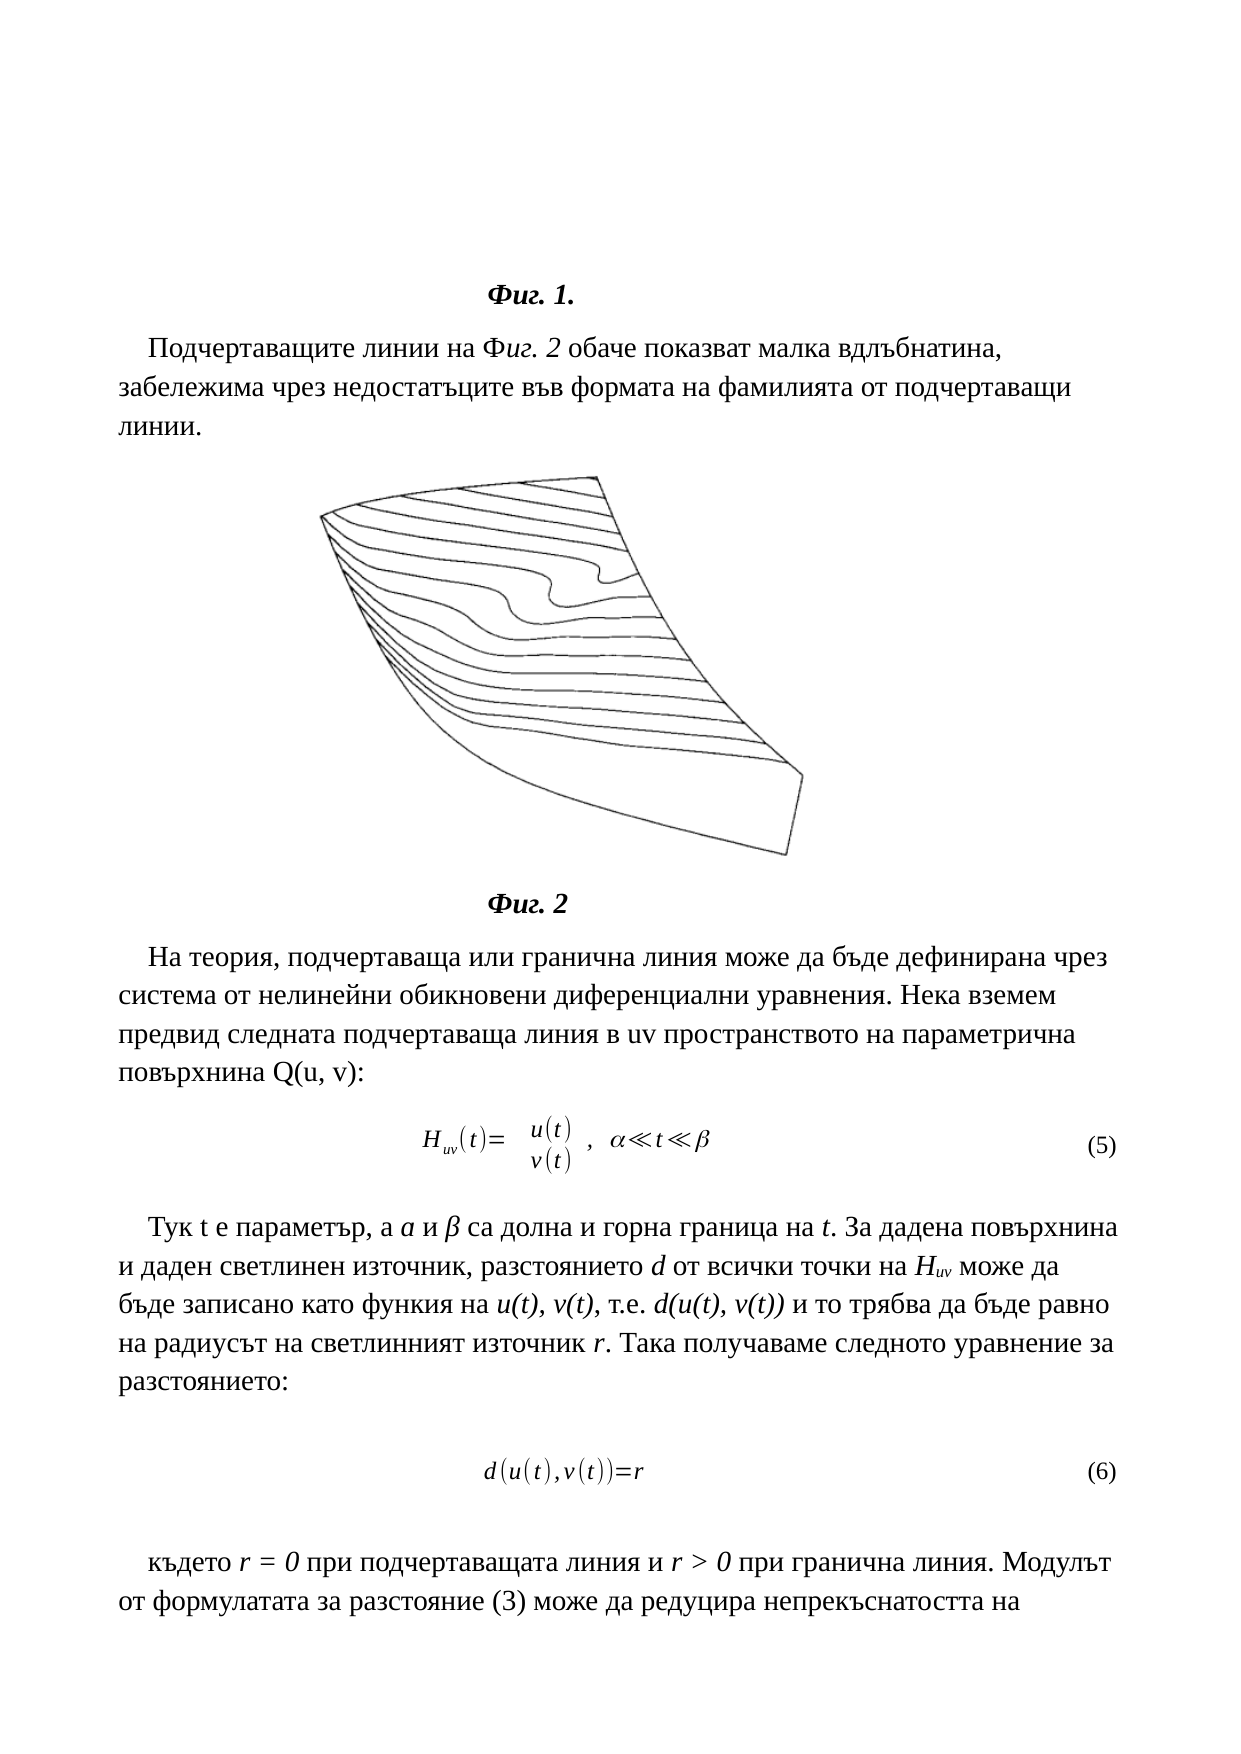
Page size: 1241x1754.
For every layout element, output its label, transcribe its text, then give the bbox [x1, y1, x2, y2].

text Фиг. 1. [118, 277, 1122, 311]
text На теория, подчертаваща или гранична линия може да бъде дефинирана чрез система от нелинейни обикновени диференциални уравнения. Нека вземем предвид следната подчертаваща линия в uv пространството на параметрична повърхнина Q(u, v): [118, 939, 1122, 1088]
text където r = 0 при подчертаващата линия и r > 0 при гранична линия. Модулът от формулатата за разстояние (3) може да редуцира непрекъснатостта на [118, 1544, 1122, 1617]
table_header [118, 1450, 1010, 1491]
text Тук t е параметър, а ɑ и β са долна и горна граница на t. За дадена повърхнина и даден светлинен източник, разстоянието d от всички точки на Huv може да бъде записано като функия на u(t), v(t), т.е. d(u(t), v(t)) и то трябва да бъде равно на радиусът на светлинният източник r. Така получаваме следното уравнение за разстоянието: [118, 1209, 1122, 1397]
table_header [118, 1108, 1010, 1180]
text Подчертаващите линии на Фиг. 2 обаче показват малка вдлъбнатина, забележима чрез недостатъците във формата на фамилията от подчертаващи линии. [118, 331, 1122, 441]
table_header (6) [1010, 1450, 1122, 1491]
text Фиг. 2 [118, 886, 1122, 919]
picture [204, 453, 914, 866]
table_header (5) [1010, 1108, 1122, 1180]
